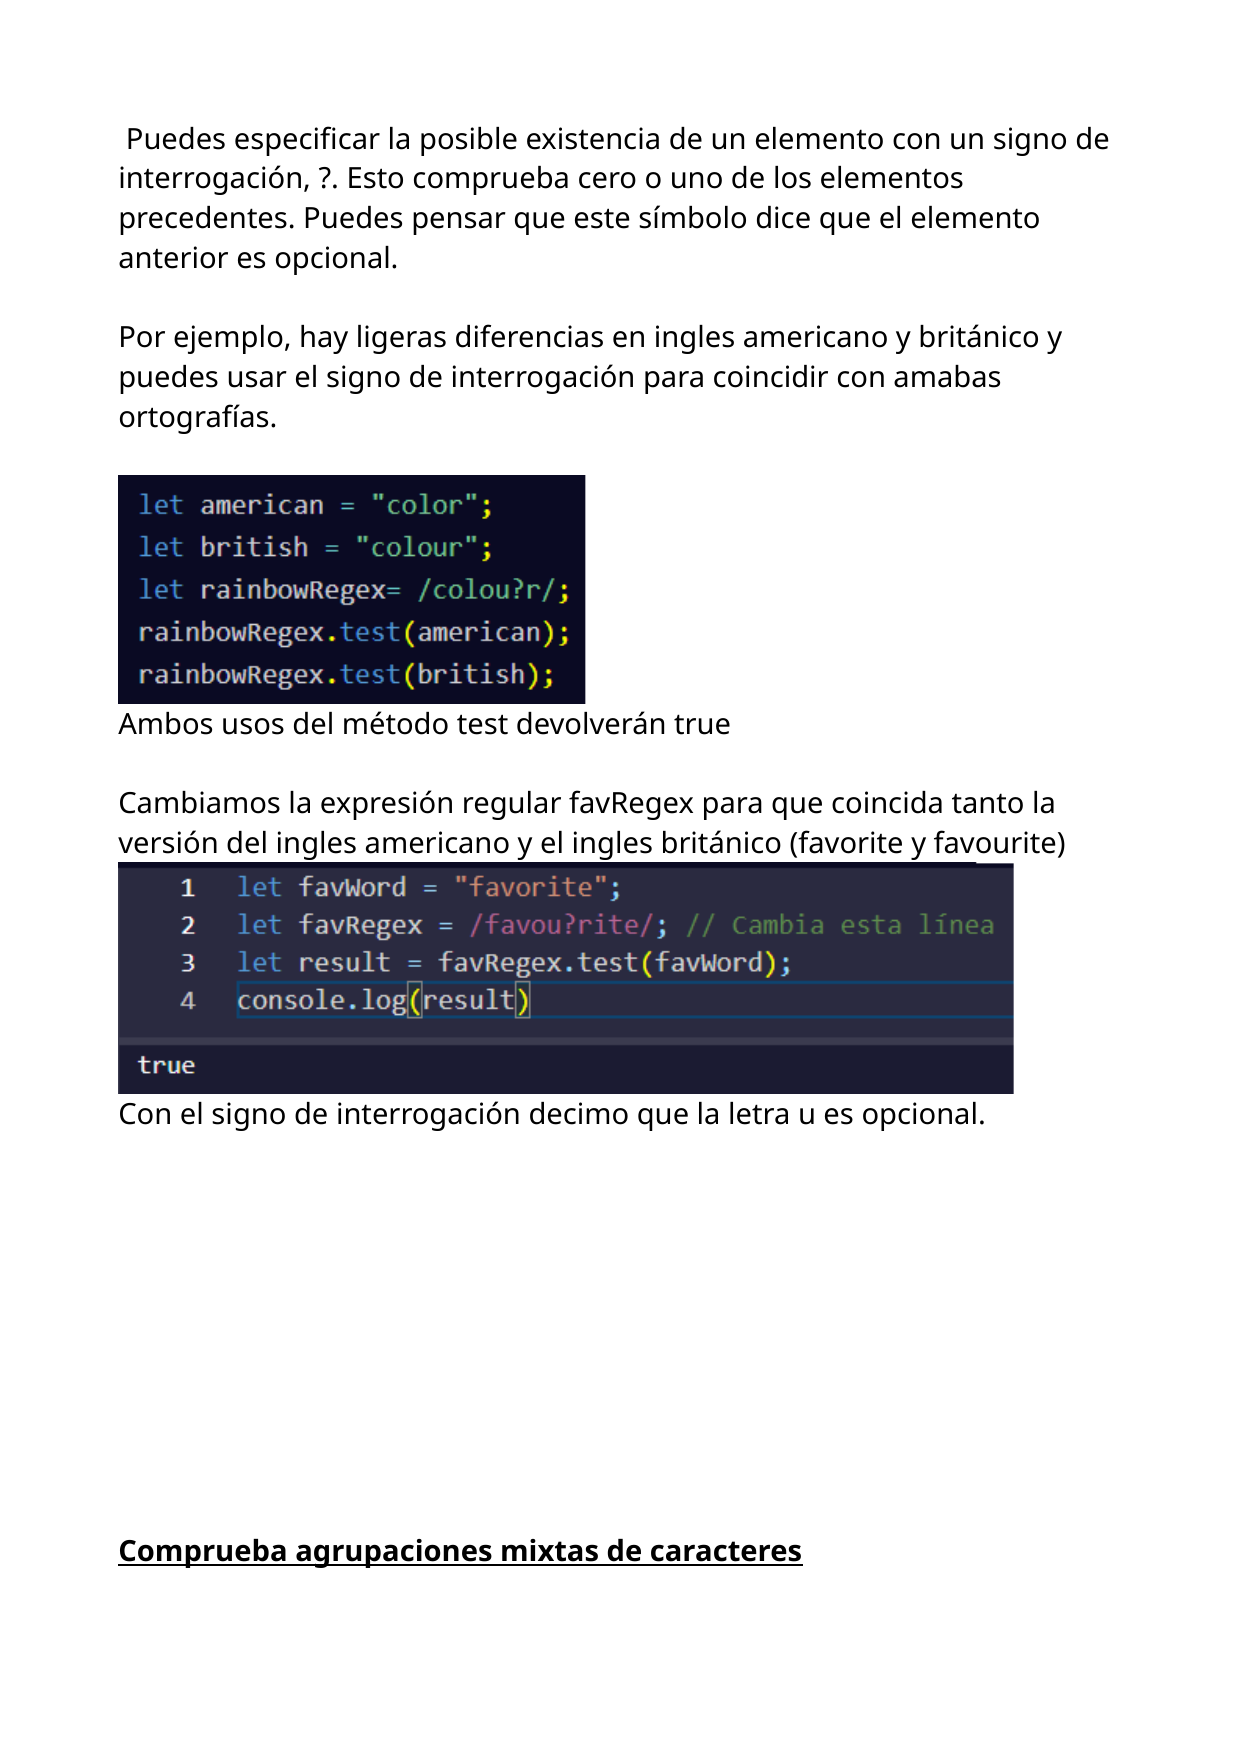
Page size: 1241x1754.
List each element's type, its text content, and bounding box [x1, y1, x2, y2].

text Cambiamos la expresión regular favRegex para que coincida tanto la versión del ingles americano y el ingles británico (favorite y favourite) [118, 783, 1122, 862]
text Comprueba agrupaciones mixtas de caracteres [118, 1530, 1122, 1570]
text Ambos usos del método test devolverán true [118, 703, 1122, 743]
text Por ejemplo, hay ligeras diferencias en ingles americano y británico y puedes usar el signo de interrogación para coincidir con amabas ortografías. [118, 317, 1122, 436]
text Con el signo de interrogación decimo que la letra u es opcional. [118, 1093, 1122, 1133]
text Puedes especificar la posible existencia de un elemento con un signo de interrogación, ?. Esto comprueba cero o uno de los elementos precedentes. Puedes pensar que este símbolo dice que el elemento anterior es opcional. [118, 118, 1122, 277]
